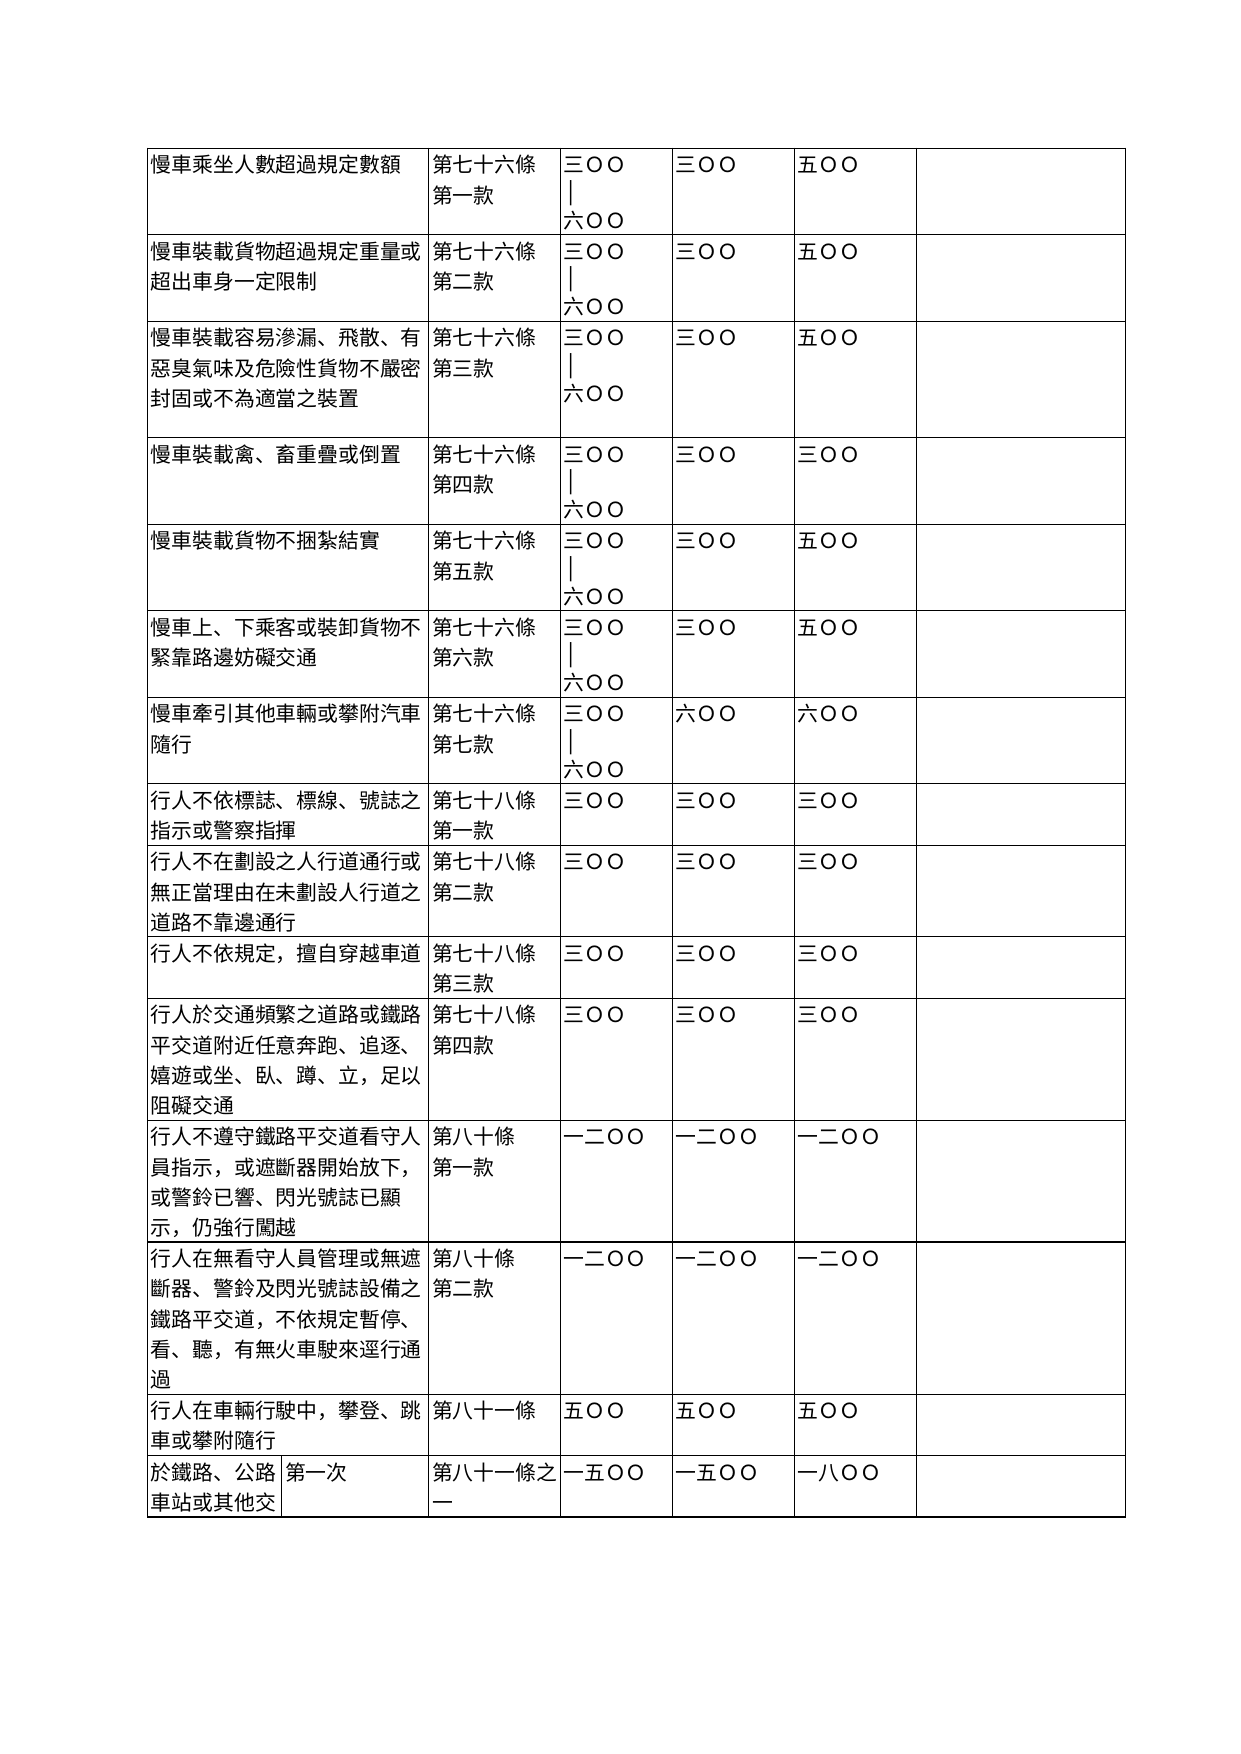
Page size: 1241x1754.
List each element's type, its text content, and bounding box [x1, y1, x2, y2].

table_cell 三ＯＯ [561, 784, 672, 844]
table_cell [917, 846, 1125, 936]
table_cell [917, 611, 1125, 697]
table_cell 五ＯＯ [795, 322, 916, 437]
table_cell 慢車牽引其他車輛或攀附汽車隨行 [148, 698, 428, 783]
table_cell 第七十六條 第六款 [429, 611, 560, 697]
table_cell 三ＯＯ [673, 846, 794, 936]
table_cell 第八十一條 [429, 1395, 560, 1455]
table_cell 行人不依規定，擅自穿越車道 [148, 937, 428, 998]
table_cell [917, 1395, 1125, 1455]
table_cell 三ＯＯ [795, 999, 916, 1119]
table_cell 第七十六條 第五款 [429, 525, 560, 610]
table_cell 三ＯＯ [673, 525, 794, 610]
table_cell 五ＯＯ [795, 149, 916, 234]
table_cell 五ＯＯ [673, 1395, 794, 1455]
table_cell 三ＯＯ │ 六ＯＯ [561, 438, 672, 524]
table_cell 三ＯＯ [795, 784, 916, 844]
table_cell 第七十六條 第七款 [429, 698, 560, 783]
table_cell 一二ＯＯ [673, 1121, 794, 1241]
table_cell 三ＯＯ │ 六ＯＯ [561, 525, 672, 610]
table_cell 三ＯＯ [561, 999, 672, 1119]
table_cell 六ＯＯ [795, 698, 916, 783]
table_cell 一五ＯＯ [673, 1456, 794, 1516]
table_cell 一二ＯＯ [561, 1243, 672, 1393]
table_cell 三ＯＯ [795, 438, 916, 524]
table_cell 一二ＯＯ [673, 1243, 794, 1393]
table_cell [917, 322, 1125, 437]
table_cell 三ＯＯ [673, 784, 794, 844]
table_cell 三ＯＯ [561, 846, 672, 936]
table_cell 三ＯＯ [673, 937, 794, 998]
table_cell 慢車乘坐人數超過規定數額 [148, 149, 428, 234]
table_cell 一八ＯＯ [795, 1456, 916, 1516]
table_cell 第七十六條 第四款 [429, 438, 560, 524]
table_cell [917, 525, 1125, 610]
table_cell [917, 438, 1125, 524]
table_cell 第七十八條 第二款 [429, 846, 560, 936]
table_cell 三ＯＯ │ 六ＯＯ [561, 698, 672, 783]
table_cell 第一次 [282, 1456, 428, 1516]
table_cell 行人不依標誌、標線、號誌之指示或警察指揮 [148, 784, 428, 844]
table_cell 五ＯＯ [795, 1395, 916, 1455]
table_cell 三ＯＯ │ 六ＯＯ [561, 149, 672, 234]
table_cell 行人在車輛行駛中，攀登、跳車或攀附隨行 [148, 1395, 428, 1455]
table_cell [917, 149, 1125, 234]
table_cell 五ＯＯ [795, 611, 916, 697]
table_cell [917, 1456, 1125, 1516]
table_cell 三ＯＯ [673, 149, 794, 234]
table_cell 第八十條 第一款 [429, 1121, 560, 1241]
table_cell 慢車上、下乘客或裝卸貨物不緊靠路邊妨礙交通 [148, 611, 428, 697]
table_cell 第七十八條 第三款 [429, 937, 560, 998]
table_cell 三ＯＯ [795, 937, 916, 998]
table_cell 行人於交通頻繁之道路或鐵路平交道附近任意奔跑、追逐、嬉遊或坐、臥、蹲、立，足以阻礙交通 [148, 999, 428, 1119]
table_cell 三ＯＯ [673, 611, 794, 697]
table_cell 慢車裝載禽、畜重疊或倒置 [148, 438, 428, 524]
table_cell 三ＯＯ [561, 937, 672, 998]
table_cell 第七十六條 第二款 [429, 235, 560, 321]
table_cell 於鐵路、公路車站或其他交 [148, 1456, 281, 1516]
table_cell 三ＯＯ [673, 999, 794, 1119]
table_cell 第七十八條 第一款 [429, 784, 560, 844]
table_cell [917, 1243, 1125, 1393]
table_cell 三ＯＯ [795, 846, 916, 936]
table_cell 慢車裝載貨物超過規定重量或超出車身一定限制 [148, 235, 428, 321]
table_cell 三ＯＯ [673, 438, 794, 524]
table_cell [917, 784, 1125, 844]
table_cell 五ＯＯ [561, 1395, 672, 1455]
table_cell [917, 937, 1125, 998]
table_cell 第七十六條 第一款 [429, 149, 560, 234]
table_cell 六ＯＯ [673, 698, 794, 783]
table_cell 慢車裝載容易滲漏、飛散、有惡臭氣味及危險性貨物不嚴密封固或不為適當之裝置 [148, 322, 428, 437]
table_cell 三ＯＯ │ 六ＯＯ [561, 235, 672, 321]
table_cell 一二ＯＯ [561, 1121, 672, 1241]
table_cell 行人在無看守人員管理或無遮斷器、警鈴及閃光號誌設備之鐵路平交道，不依規定暫停、看、聽，有無火車駛來逕行通過 [148, 1243, 428, 1393]
table_cell 行人不在劃設之人行道通行或無正當理由在未劃設人行道之道路不靠邊通行 [148, 846, 428, 936]
table_cell [917, 1121, 1125, 1241]
table_cell 五ＯＯ [795, 525, 916, 610]
table_cell 三ＯＯ │ 六ＯＯ [561, 611, 672, 697]
table_cell 一二ＯＯ [795, 1121, 916, 1241]
table_cell 慢車裝載貨物不捆紮結實 [148, 525, 428, 610]
table_cell 三ＯＯ [673, 235, 794, 321]
table_cell 一二ＯＯ [795, 1243, 916, 1393]
table_cell 三ＯＯ │ 六ＯＯ [561, 322, 672, 437]
table_cell 第七十六條 第三款 [429, 322, 560, 437]
table_cell [917, 235, 1125, 321]
table_cell [917, 698, 1125, 783]
table_cell [917, 999, 1125, 1119]
table_cell 第八十一條之 一 [429, 1456, 560, 1516]
table_cell 第七十八條 第四款 [429, 999, 560, 1119]
table_cell 五ＯＯ [795, 235, 916, 321]
table_cell 三ＯＯ [673, 322, 794, 437]
table_cell 第八十條 第二款 [429, 1243, 560, 1393]
table_cell 行人不遵守鐵路平交道看守人員指示，或遮斷器開始放下，或警鈴已響、閃光號誌已顯示，仍強行闖越 [148, 1121, 428, 1241]
table_cell 一五ＯＯ [561, 1456, 672, 1516]
